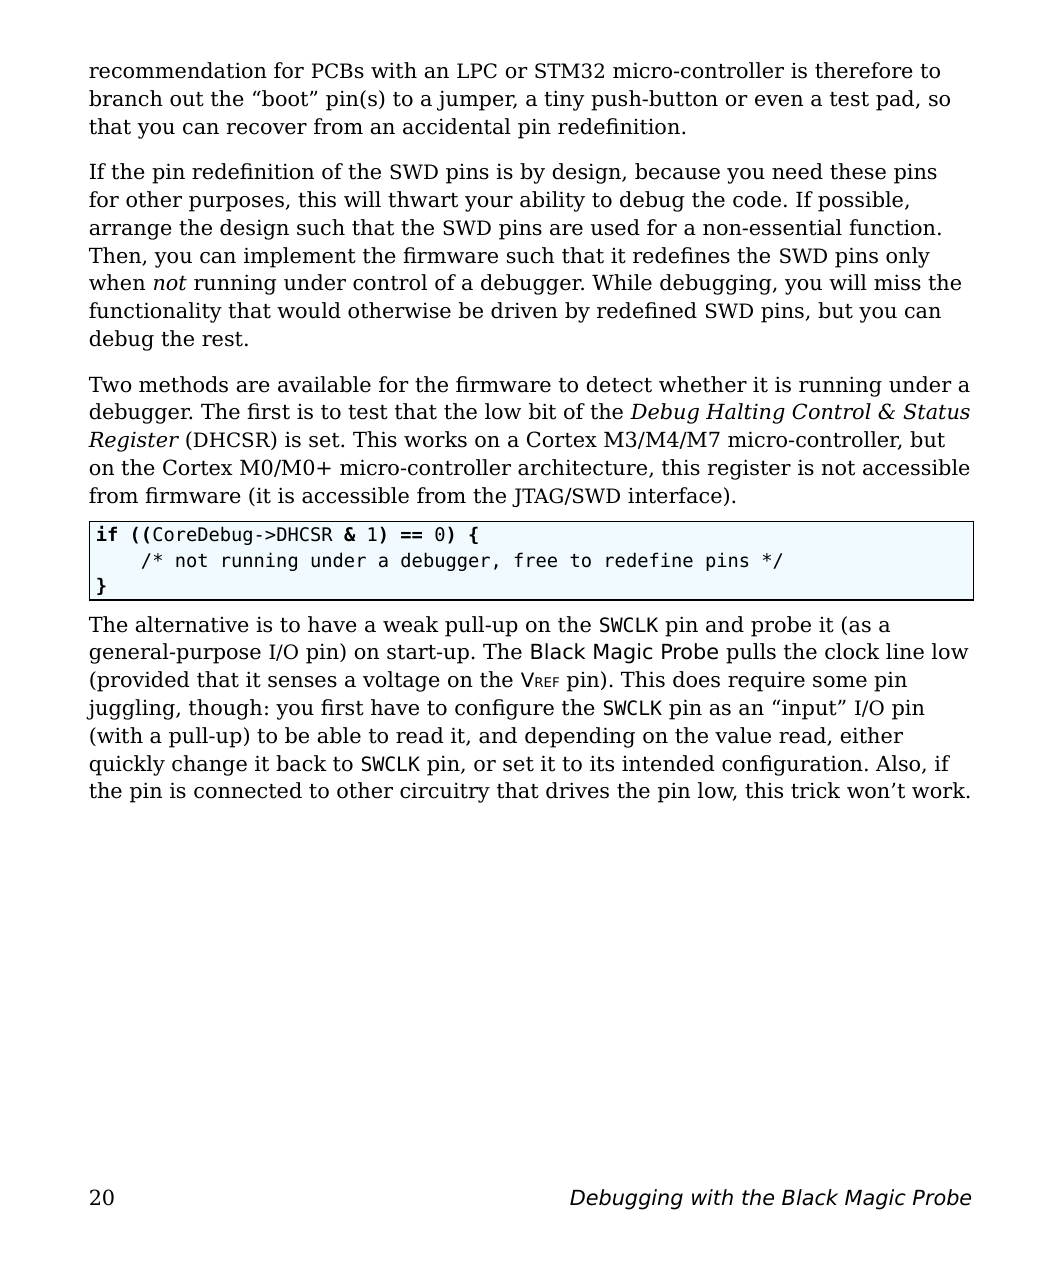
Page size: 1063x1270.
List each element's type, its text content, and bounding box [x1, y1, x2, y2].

text Two methods are available for the firmware to detect whether it is running under a debugger. The first is to test that the low bit of the Debug Halting Control & Status Register (DHCSR) is set. This works on a Cortex M3/M4/M7 micro-controller, but on the Cortex M0/M0+ micro-controller architecture, this register is not accessible from firmware (it is accessible from the JTAG/SWD interface). [88, 373, 974, 508]
text recommendation for PCBs with an LPC or STM32 micro-controller is therefore to branch out the “boot” pin(s) to a jumper, a tiny push-button or even a test pad, so that you can recover from an accidental pin redefinition. [88, 59, 974, 139]
text if ((CoreDebug->DHCSR & 1) == 0) { [90, 522, 973, 546]
text The alternative is to have a weak pull-up on the SWCLK pin and probe it (as a general-purpose I/O pin) on start-up. The Black Magic Probe pulls the clock line low (provided that it senses a voltage on the Vref pin). This does require some pin juggling, though: you first have to configure the SWCLK pin as an “input” I/O pin (with a pull-up) to be able to read it, and depending on the value read, either quickly change it back to SWCLK pin, or set it to its intended configuration. Also, if the pin is connected to other circuitry that drives the pin low, this trick won’t work. [88, 613, 974, 804]
text /* not running under a debugger, free to redefine pins */ [90, 546, 973, 571]
text } [90, 571, 973, 599]
text If the pin redefinition of the SWD pins is by design, because you need these pins for other purposes, this will thwart your ability to debug the code. If possible, arrange the design such that the SWD pins are used for a non-essential function. Then, you can implement the firmware such that it redefines the SWD pins only when not running under control of a debugger. While debugging, you will miss the functionality that would otherwise be driven by redefined SWD pins, but you can debug the rest. [88, 160, 974, 351]
